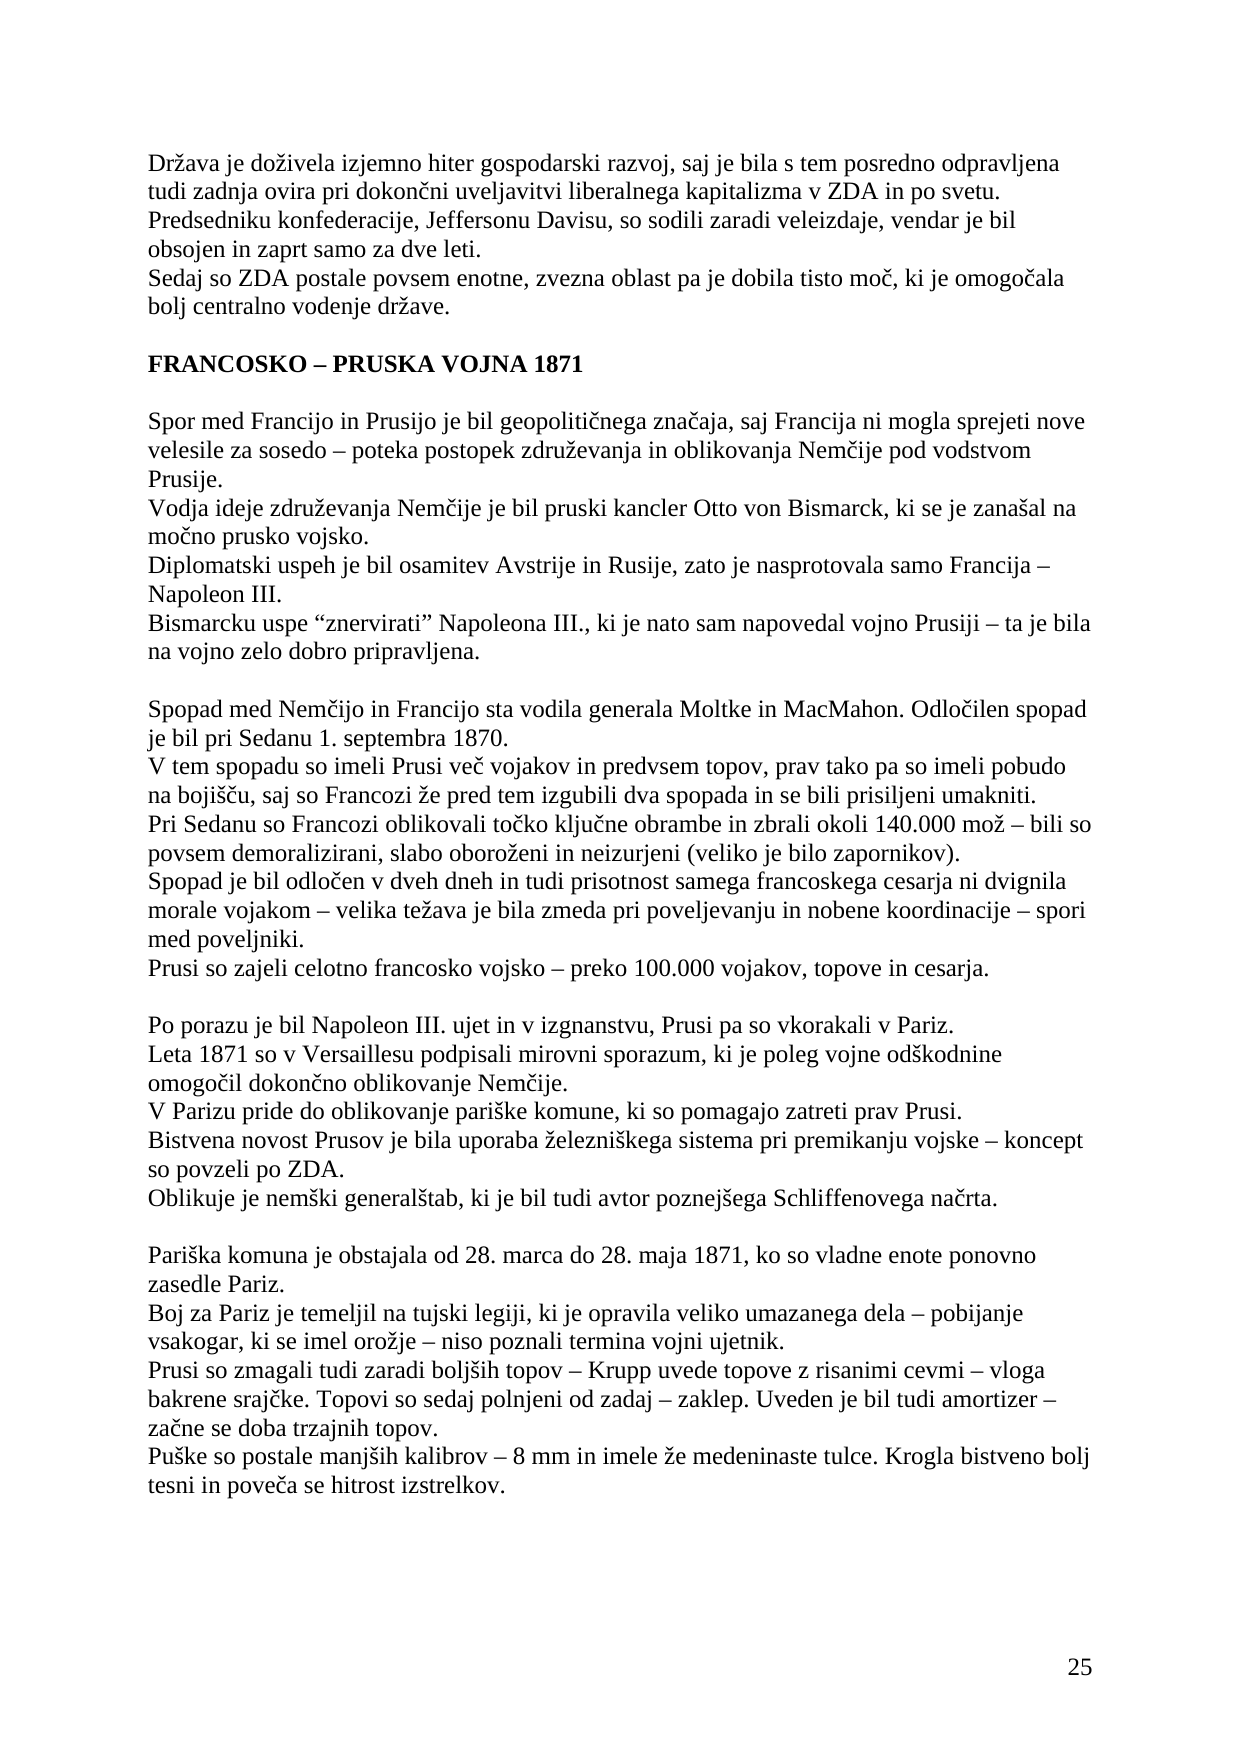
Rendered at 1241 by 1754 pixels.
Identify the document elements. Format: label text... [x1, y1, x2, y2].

text FRANCOSKO – PRUSKA VOJNA 1871 [148, 349, 1093, 378]
text Spor med Francijo in Prusijo je bil geopolitičnega značaja, saj Francija ni mogla sprejeti nove velesile za sosedo – poteka postopek združevanja in oblikovanja Nemčije pod vodstvom Prusije. [148, 406, 1093, 493]
text Prusi so zajeli celotno francosko vojsko – preko 100.000 vojakov, topove in cesarja. [148, 953, 1093, 981]
text Puške so postale manjših kalibrov – 8 mm in imele že medeninaste tulce. Krogla bistveno bolj tesni in poveča se hitrost izstrelkov. [148, 1441, 1093, 1499]
text Oblikuje je nemški generalštab, ki je bil tudi avtor poznejšega Schliffenovega načrta. [148, 1183, 1093, 1211]
text Pri Sedanu so Francozi oblikovali točko ključne obrambe in zbrali okoli 140.000 mož – bili so povsem demoralizirani, slabo oboroženi in neizurjeni (veliko je bilo zapornikov). [148, 809, 1093, 866]
text Bistvena novost Prusov je bila uporaba železniškega sistema pri premikanju vojske – koncept so povzeli po ZDA. [148, 1125, 1093, 1183]
text Spopad med Nemčijo in Francijo sta vodila generala Moltke in MacMahon. Odločilen spopad je bil pri Sedanu 1. septembra 1870. [148, 694, 1093, 751]
text Leta 1871 so v Versaillesu podpisali mirovni sporazum, ki je poleg vojne odškodnine omogočil dokončno oblikovanje Nemčije. [148, 1039, 1093, 1096]
text Sedaj so ZDA postale povsem enotne, zvezna oblast pa je dobila tisto moč, ki je omogočala bolj centralno vodenje države. [148, 263, 1093, 320]
text Spopad je bil odločen v dveh dneh in tudi prisotnost samega francoskega cesarja ni dvignila morale vojakom – velika težava je bila zmeda pri poveljevanju in nobene koordinacije – spori med poveljniki. [148, 866, 1093, 953]
text Predsedniku konfederacije, Jeffersonu Davisu, so sodili zaradi veleizdaje, vendar je bil obsojen in zaprt samo za dve leti. [148, 205, 1093, 263]
text Vodja ideje združevanja Nemčije je bil pruski kancler Otto von Bismarck, ki se je zanašal na močno prusko vojsko. [148, 493, 1093, 550]
text Bismarcku uspe “znervirati” Napoleona III., ki je nato sam napovedal vojno Prusiji – ta je bila na vojno zelo dobro pripravljena. [148, 608, 1093, 665]
text V Parizu pride do oblikovanje pariške komune, ki so pomagajo zatreti prav Prusi. [148, 1096, 1093, 1125]
text Pariška komuna je obstajala od 28. marca do 28. maja 1871, ko so vladne enote ponovno zasedle Pariz. [148, 1240, 1093, 1298]
text Diplomatski uspeh je bil osamitev Avstrije in Rusije, zato je nasprotovala samo Francija – Napoleon III. [148, 550, 1093, 608]
text Boj za Pariz je temeljil na tujski legiji, ki je opravila veliko umazanega dela – pobijanje vsakogar, ki se imel orožje – niso poznali termina vojni ujetnik. [148, 1298, 1093, 1355]
text V tem spopadu so imeli Prusi več vojakov in predvsem topov, prav tako pa so imeli pobudo na bojišču, saj so Francozi že pred tem izgubili dva spopada in se bili prisiljeni umakniti. [148, 751, 1093, 809]
text Po porazu je bil Napoleon III. ujet in v izgnanstvu, Prusi pa so vkorakali v Pariz. [148, 1010, 1093, 1039]
text Država je doživela izjemno hiter gospodarski razvoj, saj je bila s tem posredno odpravljena tudi zadnja ovira pri dokončni uveljavitvi liberalnega kapitalizma v ZDA in po svetu. [148, 148, 1093, 205]
text Prusi so zmagali tudi zaradi boljših topov – Krupp uvede topove z risanimi cevmi – vloga bakrene srajčke. Topovi so sedaj polnjeni od zadaj – zaklep. Uveden je bil tudi amortizer – začne se doba trzajnih topov. [148, 1355, 1093, 1441]
